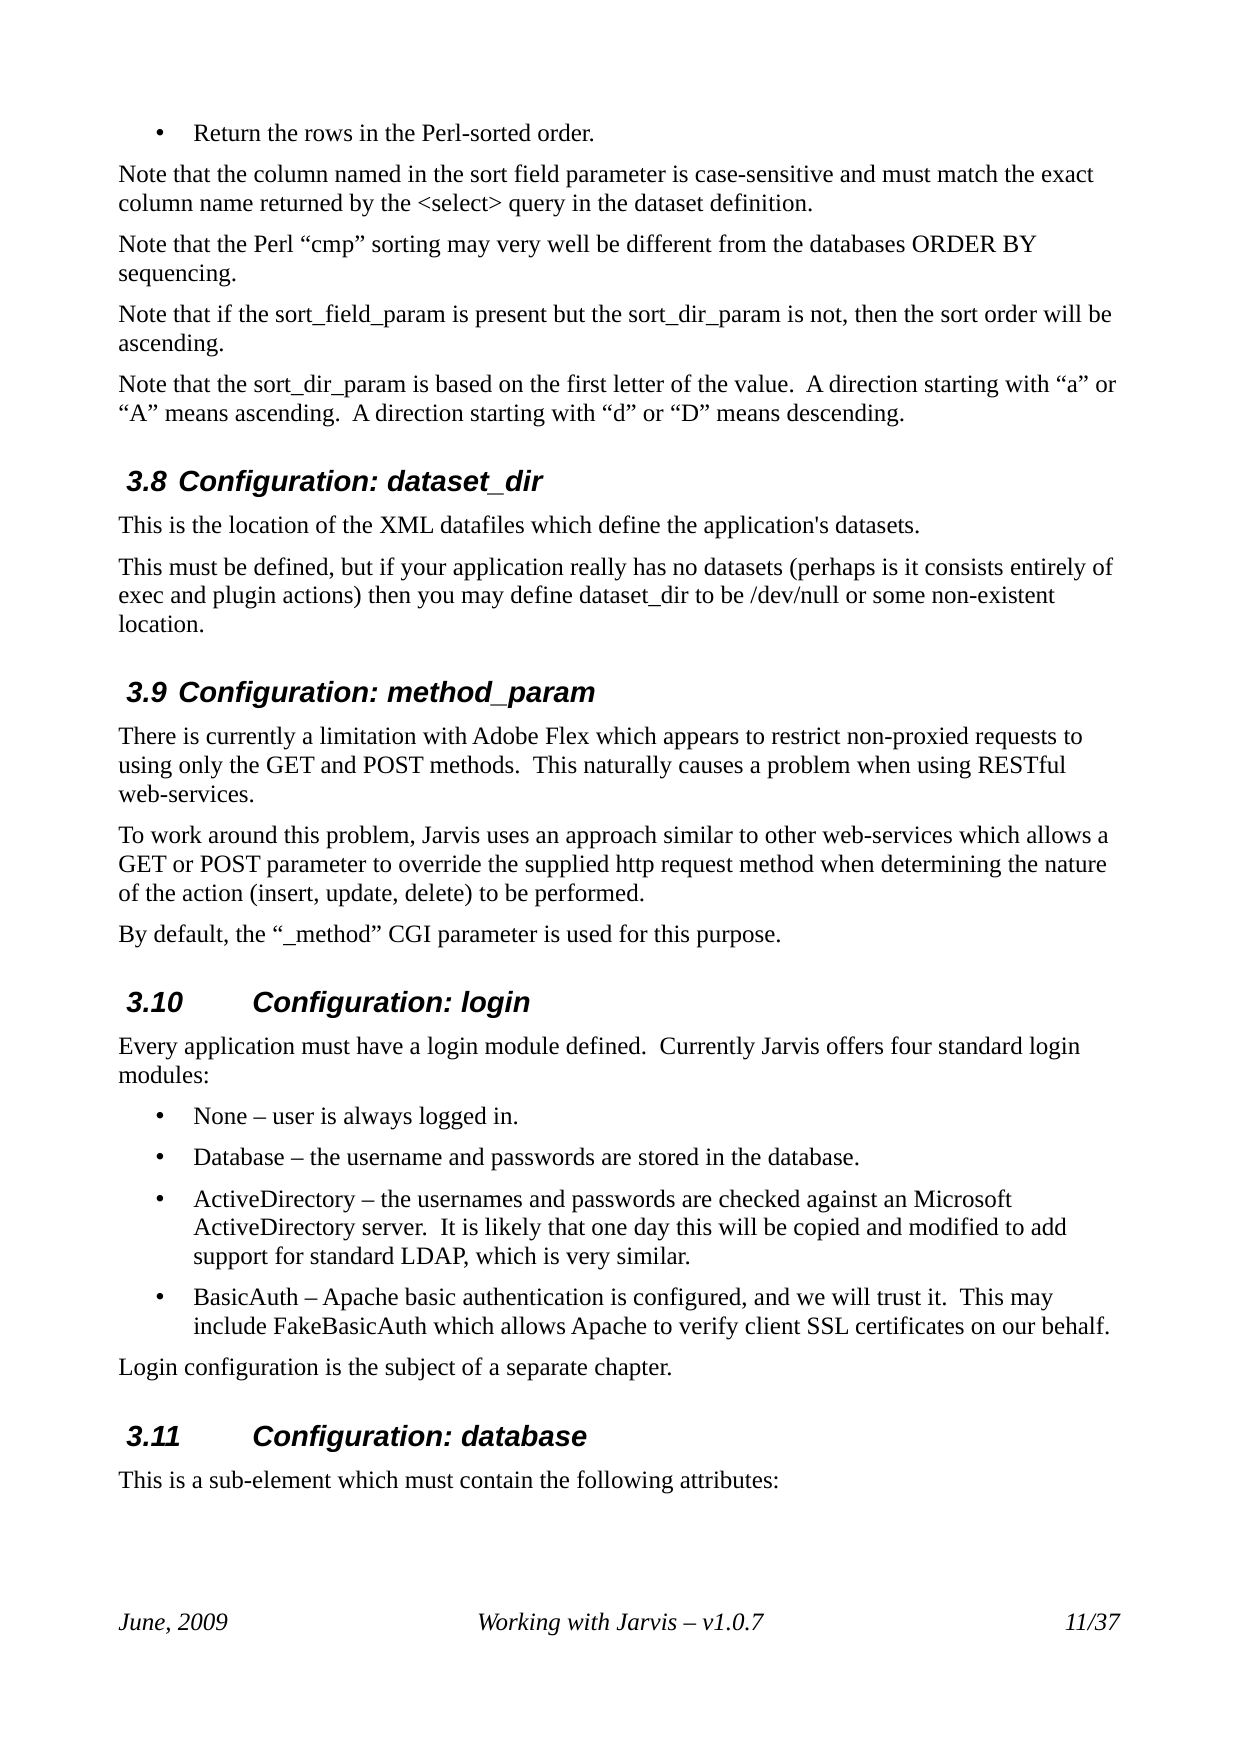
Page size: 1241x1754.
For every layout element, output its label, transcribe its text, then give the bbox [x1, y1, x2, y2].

text Note that the Perl “cmp” sorting may very well be different from the databases ORDER BY sequencing. [118, 229, 1122, 287]
list BasicAuth – Apache basic authentication is configured, and we will trust it. This may include FakeBasicAuth which allows Apache to verify client SSL certificates on our behalf. [156, 1282, 1122, 1340]
text By default, the “_method” CGI parameter is used for this purpose. [118, 919, 1122, 948]
subtitle Configuration: method_param [118, 675, 1122, 709]
subtitle Configuration: login [118, 985, 1122, 1019]
subtitle Configuration: dataset_dir [118, 464, 1122, 498]
subtitle Configuration: database [118, 1419, 1122, 1452]
text Every application must have a login module defined. Currently Jarvis offers four standard login modules: [118, 1031, 1122, 1089]
text This must be defined, but if your application really has no datasets (perhaps is it consists entirely of exec and plugin actions) then you may define dataset_dir to be /dev/null or some non-existent location. [118, 552, 1122, 638]
text This is a sub-element which must contain the following attributes: [118, 1465, 1122, 1493]
list Return the rows in the Perl-sorted order. [156, 118, 1122, 147]
list Database – the username and passwords are stored in the database. [156, 1142, 1122, 1171]
text Note that if the sort_field_param is present but the sort_dir_param is not, then the sort order will be ascending. [118, 299, 1122, 357]
text To work around this problem, Jarvis uses an approach similar to other web-services which allows a GET or POST parameter to override the supplied http request method when determining the nature of the action (insert, update, delete) to be performed. [118, 820, 1122, 906]
text There is currently a limitation with Adobe Flex which appears to restrict non-proxied requests to using only the GET and POST methods. This naturally causes a problem when using RESTful web-services. [118, 721, 1122, 808]
list ActiveDirectory – the usernames and passwords are checked against an Microsoft ActiveDirectory server. It is likely that one day this will be copied and modified to add support for standard LDAP, which is very similar. [156, 1184, 1122, 1270]
text Note that the column named in the sort field parameter is case-sensitive and must match the exact column name returned by the <select> query in the dataset definition. [118, 159, 1122, 217]
list None – user is always logged in. [156, 1101, 1122, 1130]
text Login configuration is the subject of a separate chapter. [118, 1352, 1122, 1381]
text This is the location of the XML datafiles which define the application's datasets. [118, 510, 1122, 539]
text Note that the sort_dir_param is based on the first letter of the value. A direction starting with “a” or “A” means ascending. A direction starting with “d” or “D” means descending. [118, 369, 1122, 427]
